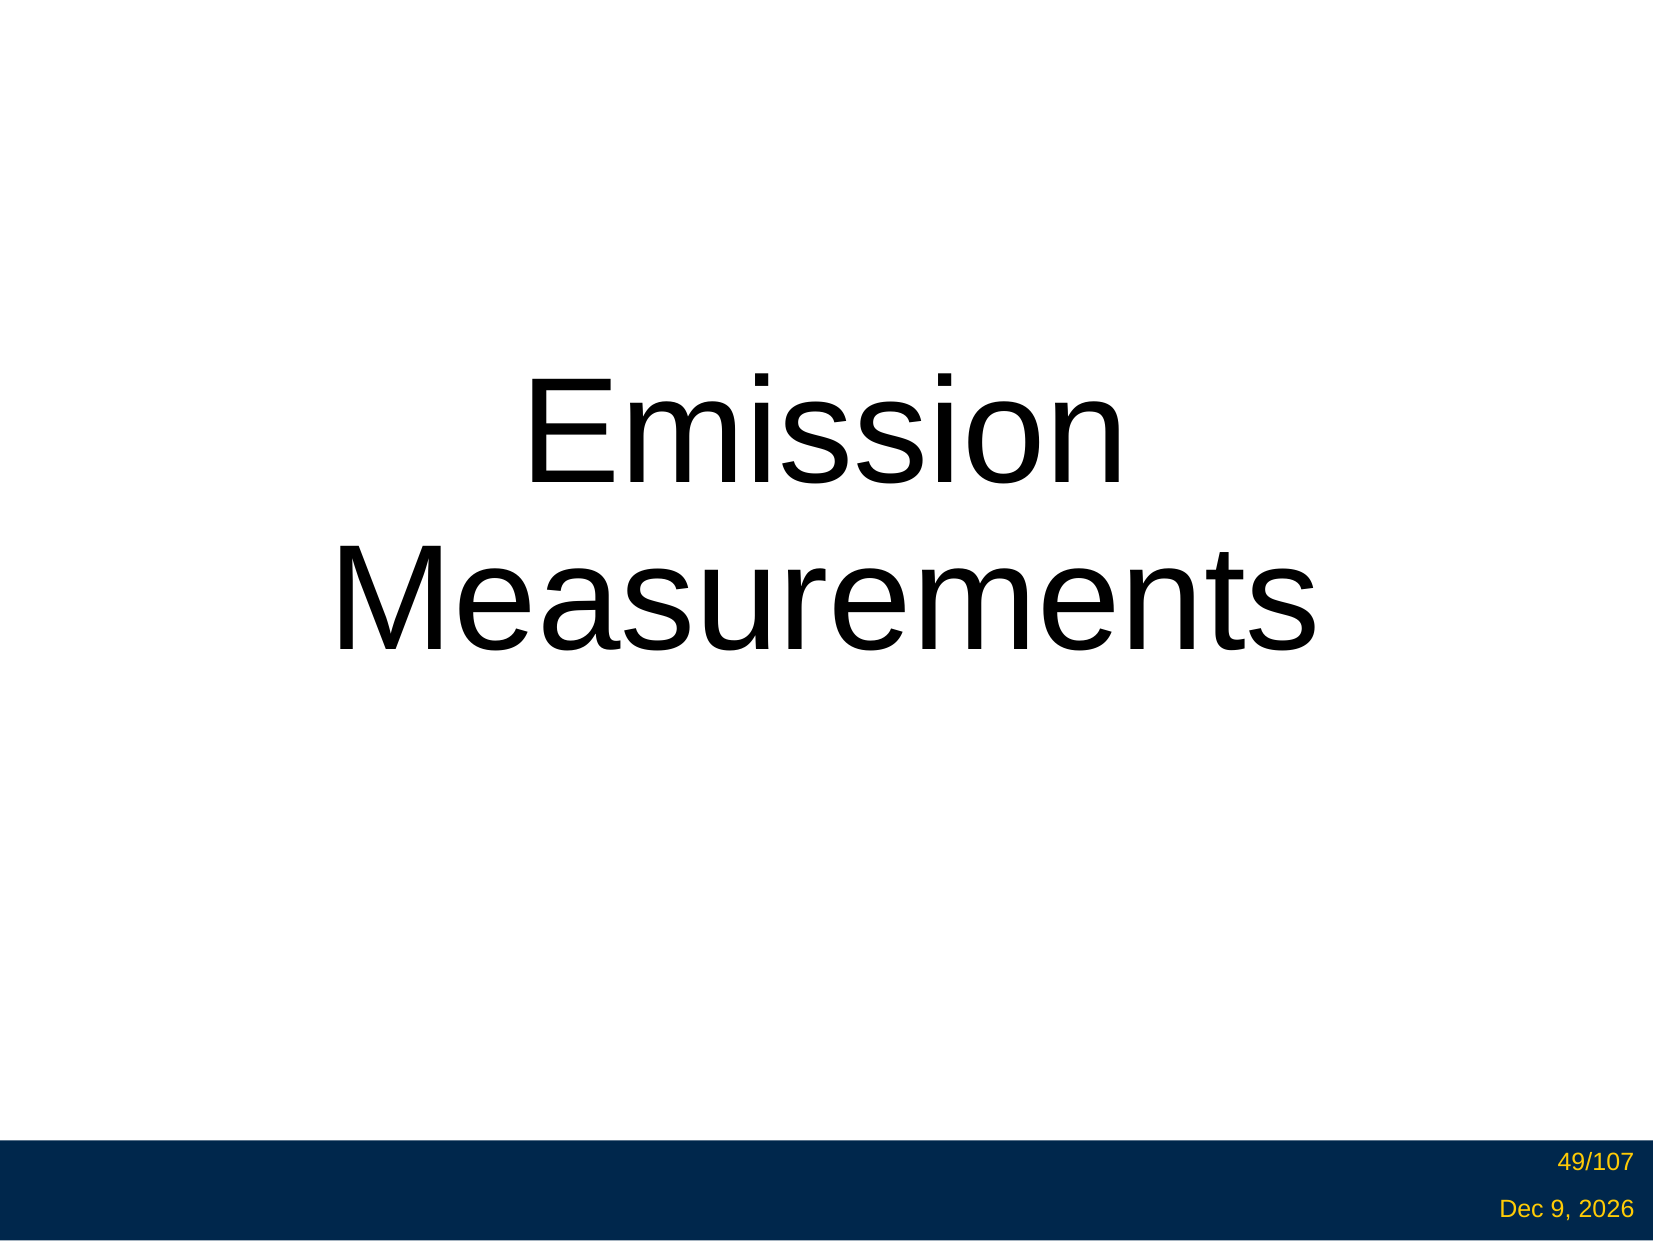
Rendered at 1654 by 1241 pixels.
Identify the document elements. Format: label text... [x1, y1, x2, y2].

text_box Emission Measurements [313, 338, 1337, 784]
